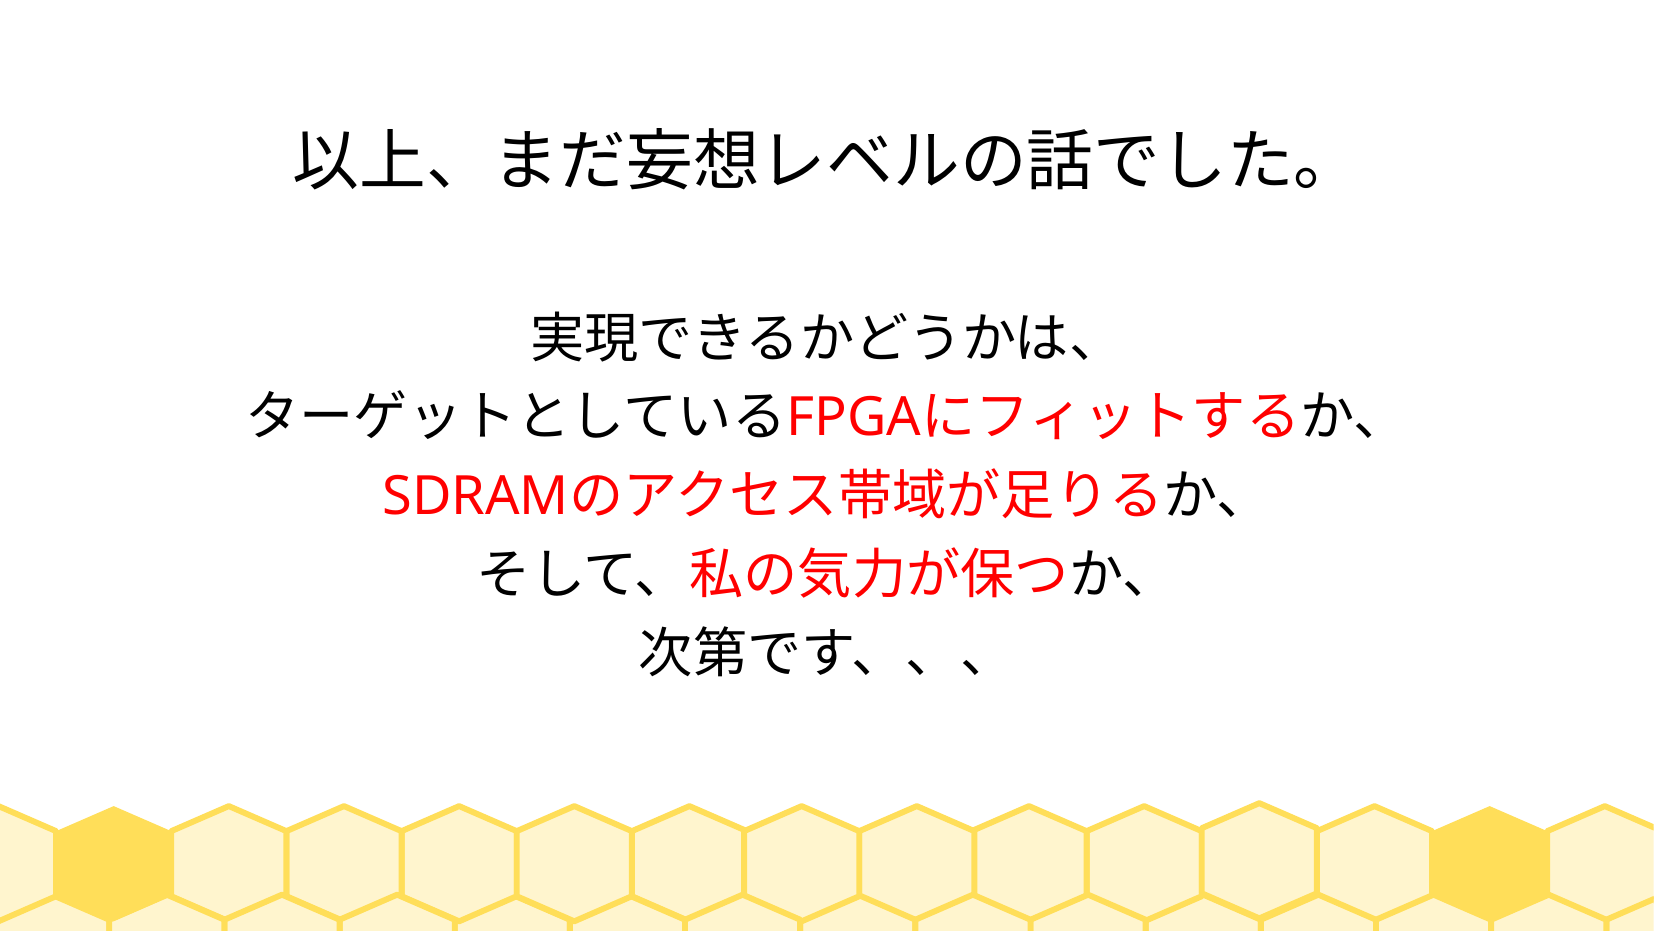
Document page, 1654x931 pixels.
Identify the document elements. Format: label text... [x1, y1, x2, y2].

subtitle 以上、まだ妄想レベルの話でした。 実現できるかどうかは、 ターゲットとしているFPGAにフィットするか、 SDRAMのアクセス帯域が足りるか、 そして、私の気力が保つか、 次第です、、、 [82, 37, 1571, 758]
